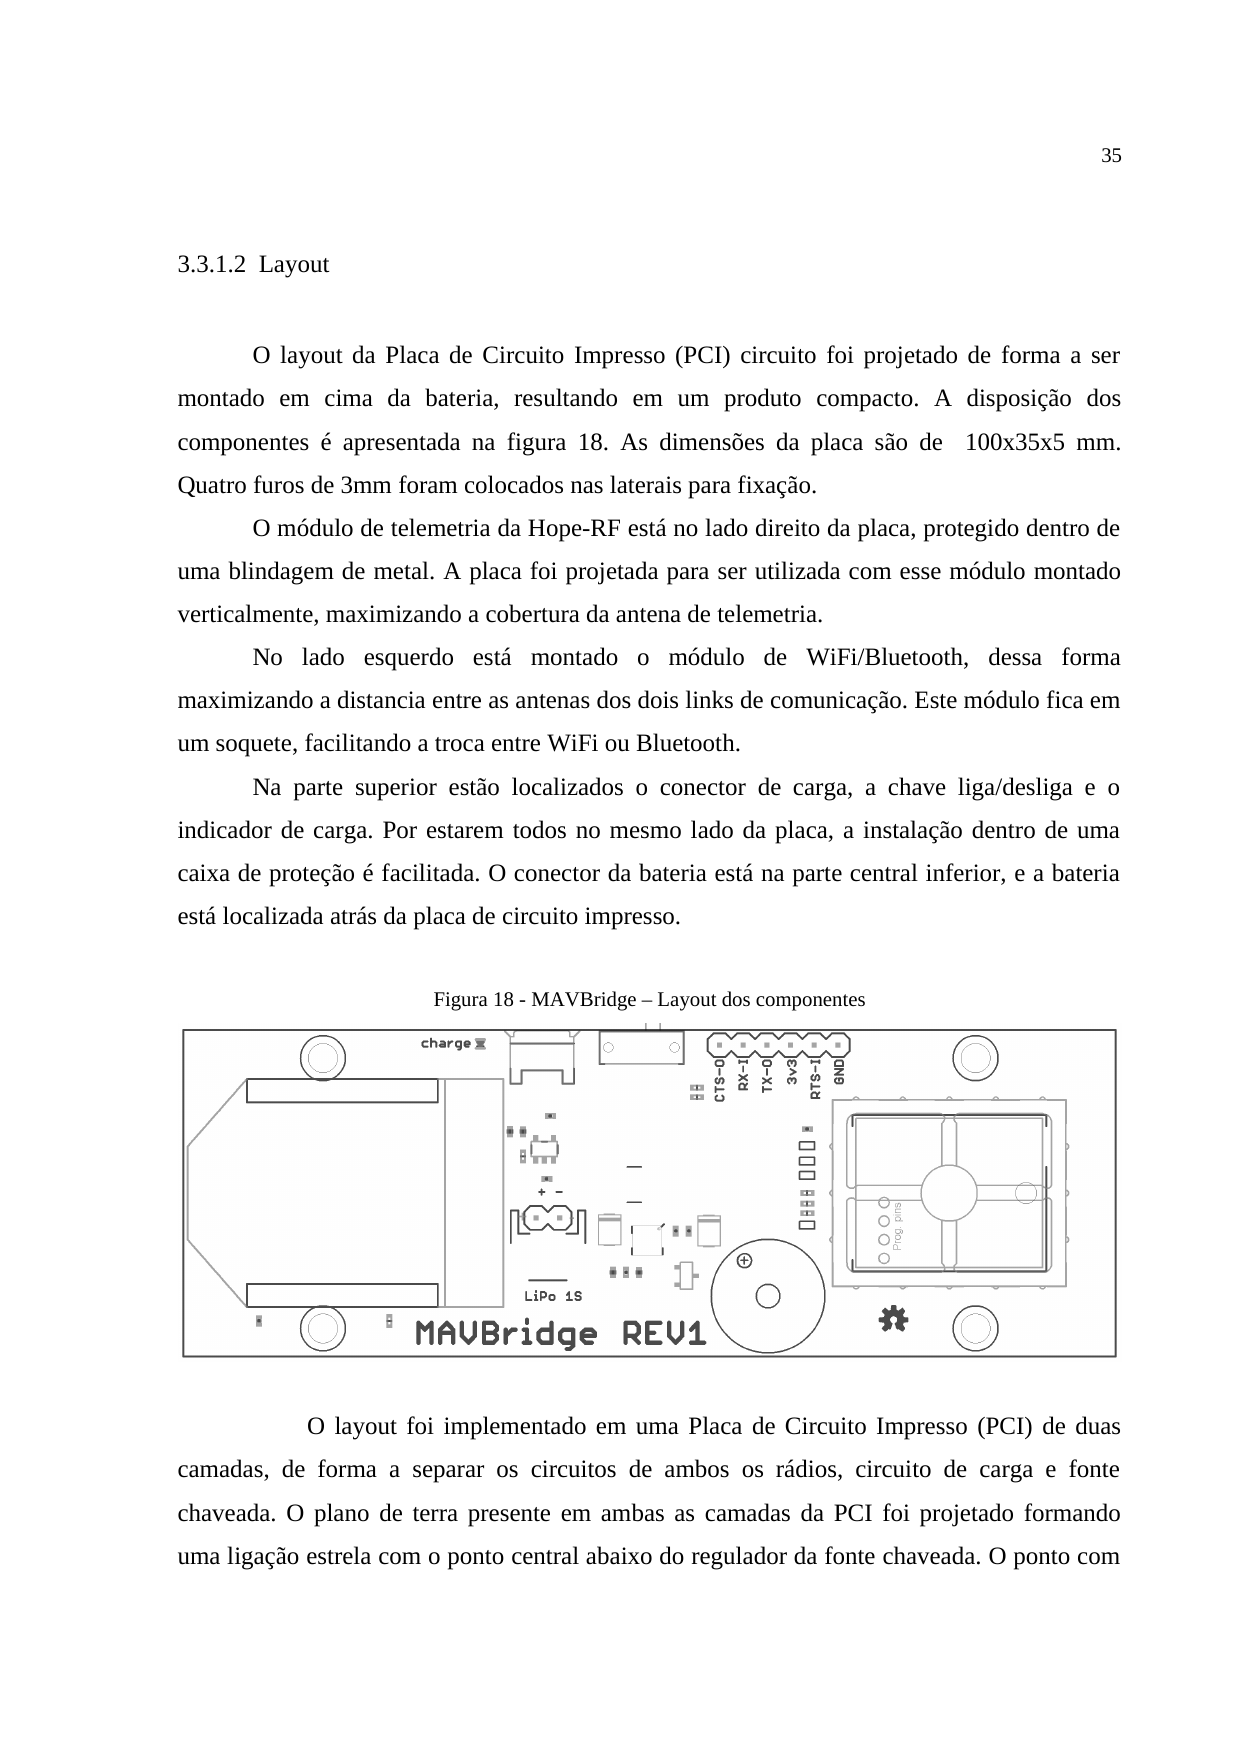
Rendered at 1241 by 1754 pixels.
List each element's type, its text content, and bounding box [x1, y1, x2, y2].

picture [177, 1023, 1122, 1362]
text O layout foi implementado em uma Placa de Circuito Impresso (PCI) de duas camadas, de forma a separar os circuitos de ambos os rádios, circuito de carga e fonte chaveada. O plano de terra presente em ambas as camadas da PCI foi projetado formando uma ligação estrela com o ponto central abaixo do regulador da fonte chaveada. O ponto com [177, 1411, 1122, 1569]
text Na parte superior estão localizados o conector de carga, a chave liga/desliga e o indicador de carga. Por estarem todos no mesmo lado da placa, a instalação dentro de uma caixa de proteção é facilitada. O conector da bateria está na parte central inferior, e a bateria está localizada atrás da placa de circuito impresso. [177, 772, 1122, 930]
text No lado esquerdo está montado o módulo de WiFi/Bluetooth, dessa forma maximizando a distancia entre as antenas dos dois links de comunicação. Este módulo fica em um soquete, facilitando a troca entre WiFi ou Bluetooth. [177, 642, 1122, 757]
text O módulo de telemetria da Hope-RF está no lado direito da placa, protegido dentro de uma blindagem de metal. A placa foi projetada para ser utilizada com esse módulo montado verticalmente, maximizando a cobertura da antena de telemetria. [177, 513, 1122, 628]
list MAVBridge – Layout dos componentes [177, 987, 1122, 1011]
subtitle Layout [177, 249, 1122, 278]
text O layout da Placa de Circuito Impresso (PCI) circuito foi projetado de forma a ser montado em cima da bateria, resultando em um produto compacto. A disposição dos componentes é apresentada na figura 18. As dimensões da placa são de 100x35x5 mm. Quatro furos de 3mm foram colocados nas laterais para fixação. [177, 340, 1122, 498]
